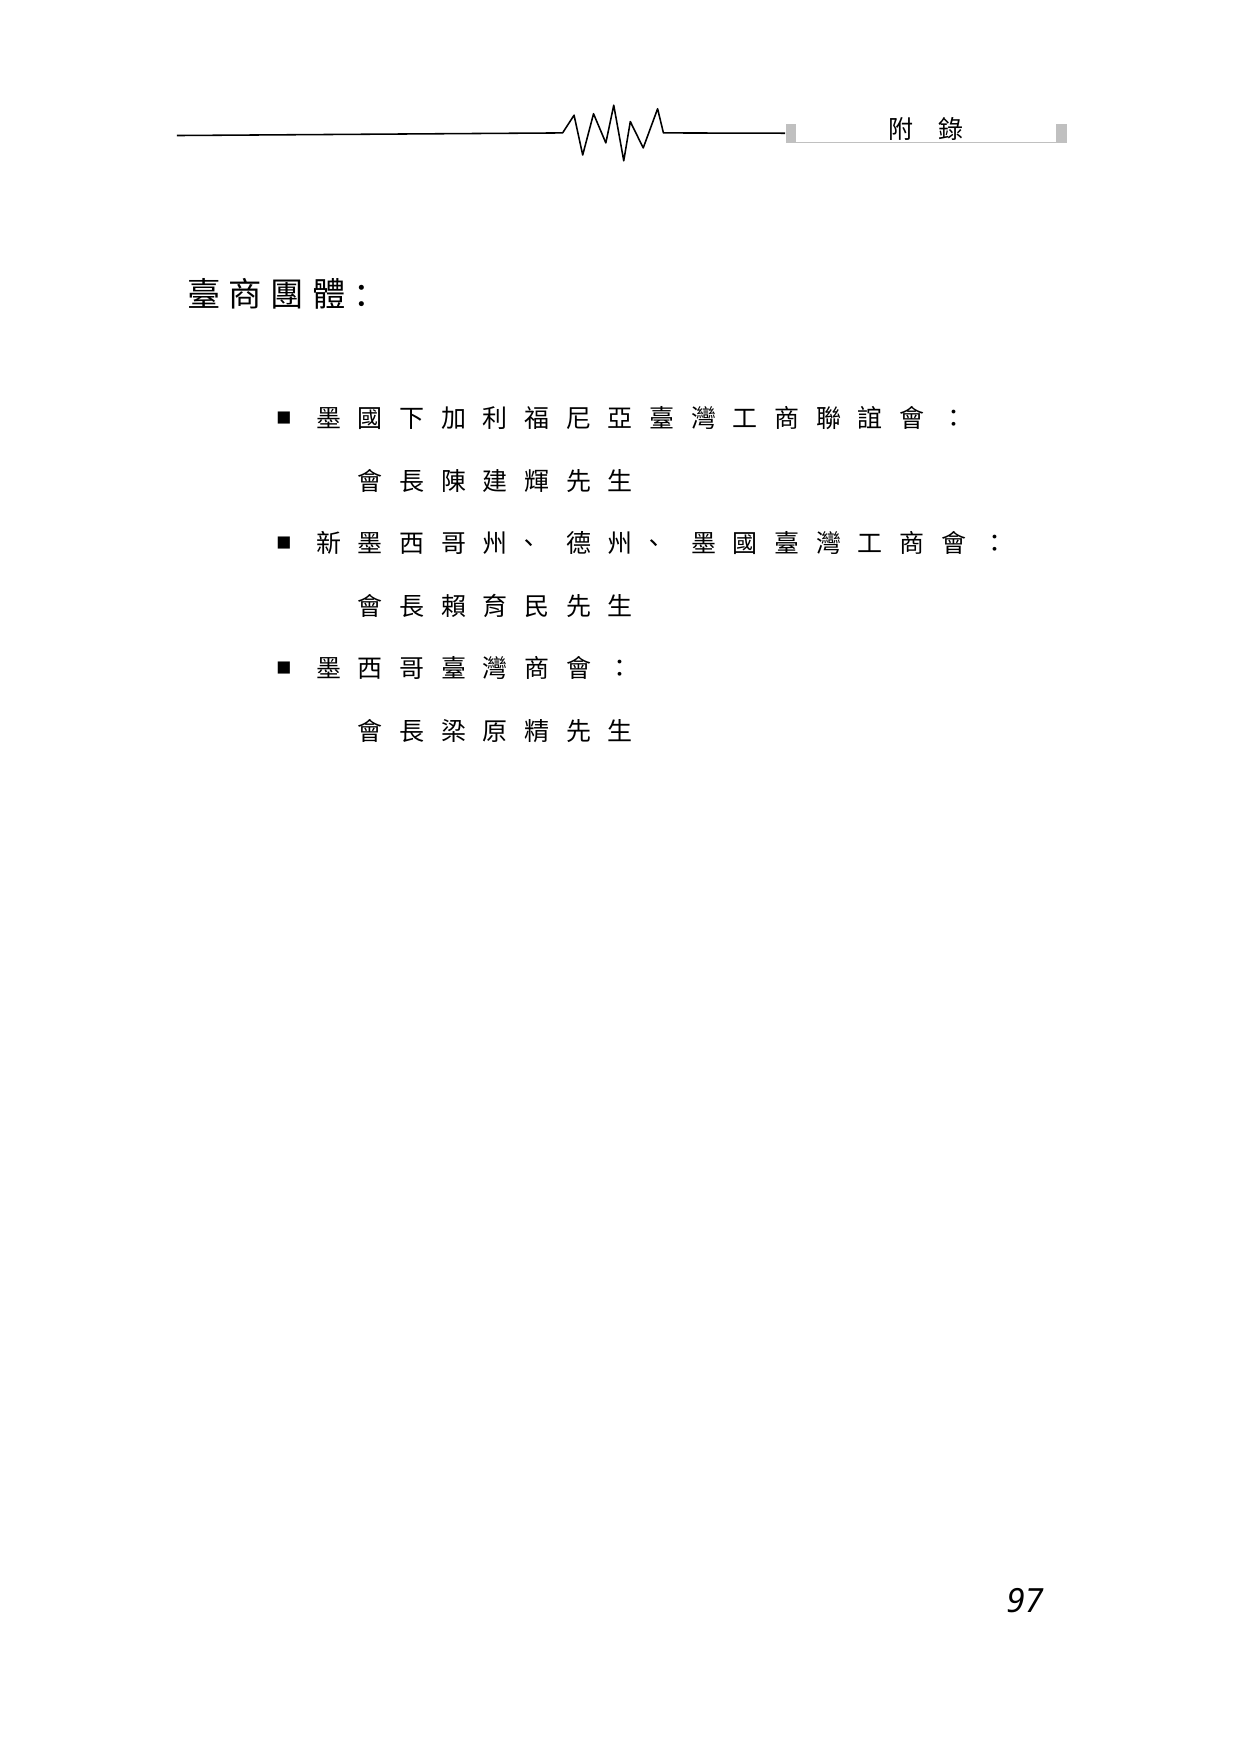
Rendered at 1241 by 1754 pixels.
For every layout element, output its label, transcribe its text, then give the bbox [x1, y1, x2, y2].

text 會長梁原精先生 [183, 688, 1058, 750]
text 會長賴育民先生 [183, 563, 1058, 625]
text 臺商團體： [183, 250, 1058, 313]
text 會長陳建輝先生 [183, 438, 1058, 500]
text ■ 新墨西哥州、德州、墨國臺灣工商會： [183, 500, 1058, 563]
text ■ 墨西哥臺灣商會： [183, 625, 1058, 688]
text ■ 墨國下加利福尼亞臺灣工商聯誼會： [183, 375, 1058, 438]
